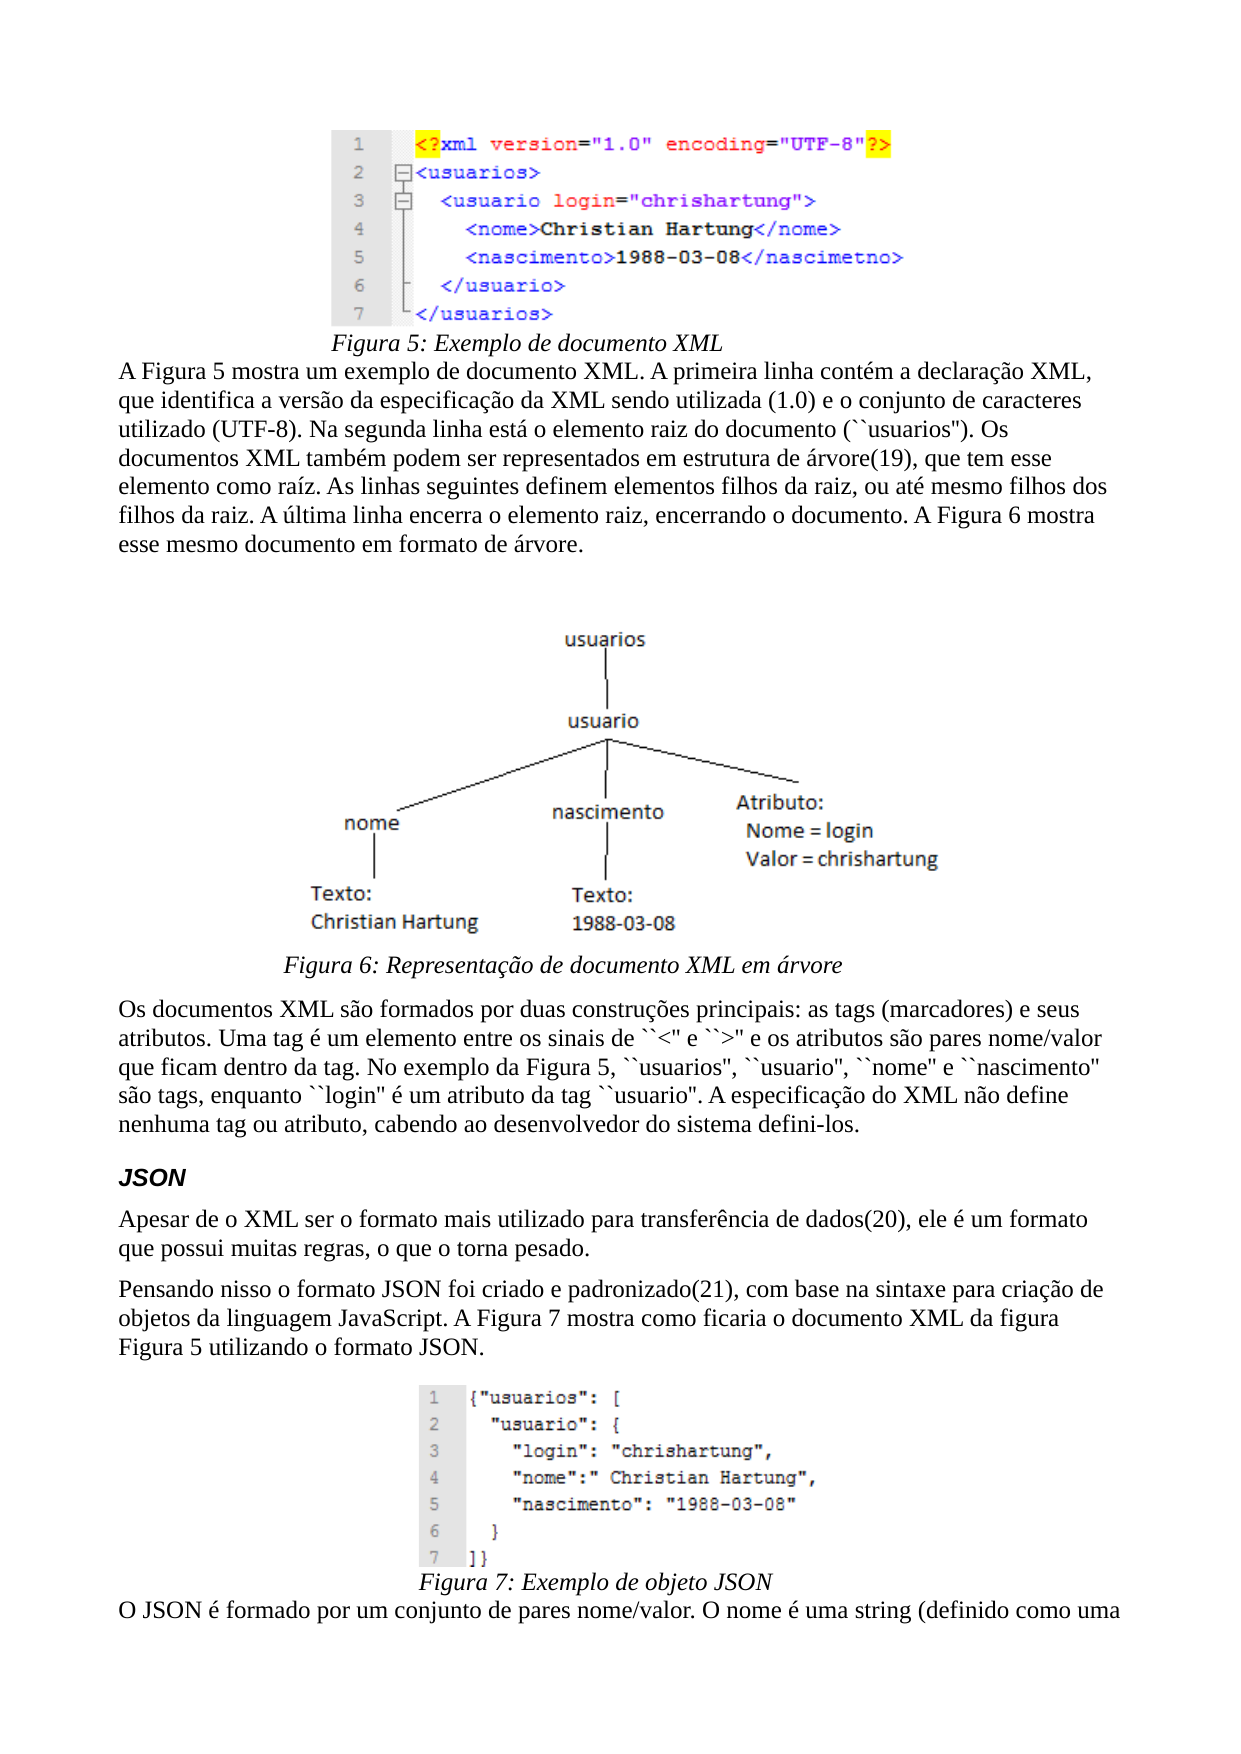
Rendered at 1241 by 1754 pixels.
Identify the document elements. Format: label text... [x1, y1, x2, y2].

text Figura 7: Exemplo de objeto JSON [418, 1567, 822, 1595]
picture [418, 1385, 822, 1567]
text Apesar de o XML ser o formato mais utilizado para transferência de dados(20), ele é um formato que possui muitas regras, o que o torna pesado. [118, 1204, 1122, 1262]
text Os documentos XML são formados por duas construções principais: as tags (marcadores) e seus atributos. Uma tag é um elemento entre os sinais de ``<'' e ``>'' e os atributos são pares nome/valor que ficam dentro da tag. No exemplo da Figura 5, ``usuarios'', ``usuario'', ``nome'' e ``nascimento'' são tags, enquanto ``login'' é um atributo da tag ``usuario''. A especificação do XML não define nenhuma tag ou atributo, cabendo ao desenvolvedor do sistema defini-los. [118, 994, 1122, 1138]
text Pensando nisso o formato JSON foi criado e padronizado(21), com base na sintaxe para criação de objetos da linguagem JavaScript. A Figura 7 mostra como ficaria o documento XML da figura Figura 5 utilizando o formato JSON. [118, 1274, 1122, 1360]
text A Figura 5 mostra um exemplo de documento XML. A primeira linha contém a declaração XML, que identifica a versão da especificação da XML sendo utilizada (1.0) e o conjunto de caracteres utilizado (UTF-8). Na segunda linha está o elemento raiz do documento (``usuarios''). Os documentos XML também podem ser representados em estrutura de árvore(19), que tem esse elemento como raíz. As linhas seguintes definem elementos filhos da raiz, ou até mesmo filhos dos filhos da raiz. A última linha encerra o elemento raiz, encerrando o documento. A Figura 6 mostra esse mesmo documento em formato de árvore. [118, 118, 1122, 558]
text Figura 6: Representação de documento XML em árvore [283, 951, 957, 979]
picture [283, 623, 957, 951]
picture [331, 130, 910, 328]
text Figura 5: Exemplo de documento XML [331, 328, 909, 356]
subtitle JSON [118, 1163, 1122, 1192]
text O JSON é formado por um conjunto de pares nome/valor. O nome é uma string (definido como uma [118, 1373, 1122, 1624]
